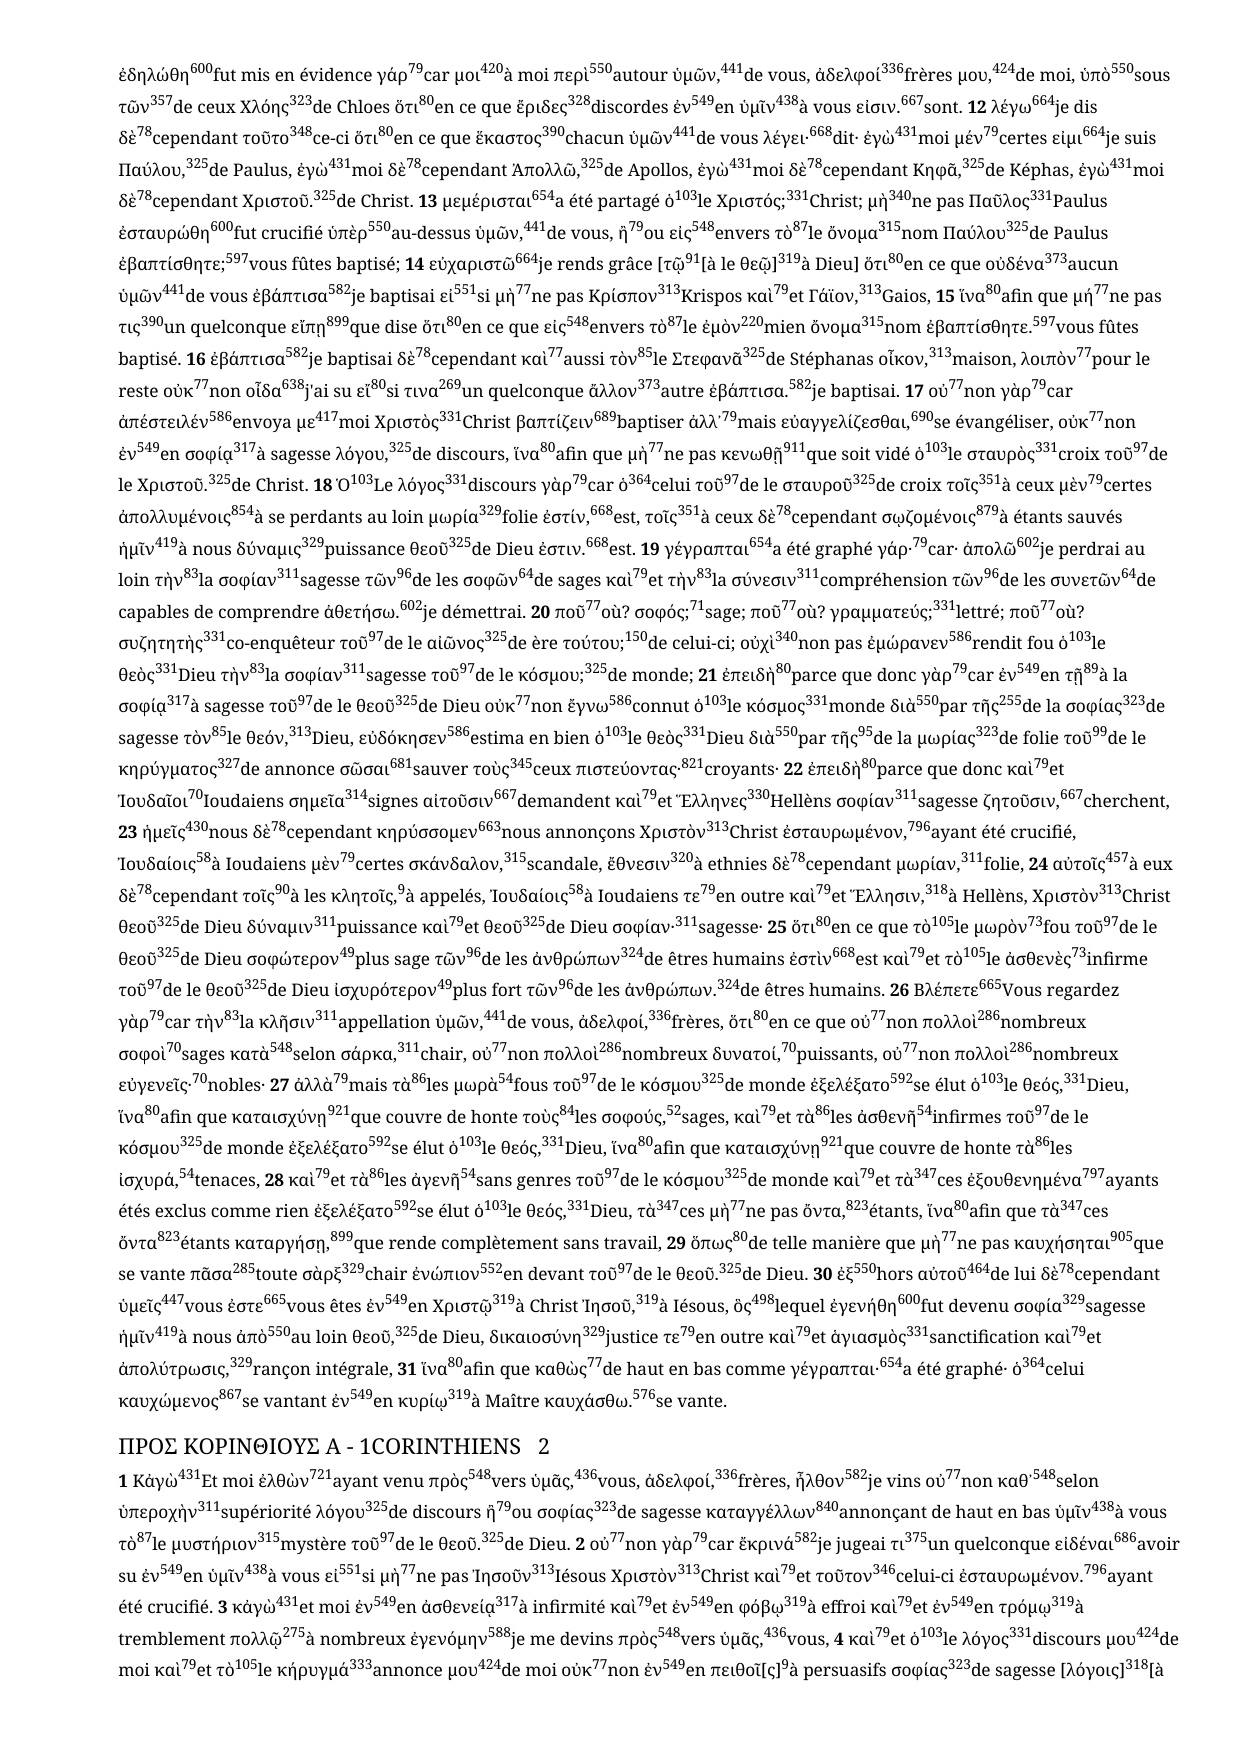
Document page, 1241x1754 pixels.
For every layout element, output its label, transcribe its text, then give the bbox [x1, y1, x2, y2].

text 1 Κἀγὼ431Et moi ἐλθὼν721ayant venu πρὸς548vers ὑμᾶς,436vous, ἀδελφοί,336frères, ἦλθον582je vins οὐ77non καθ᾽548selon ὑπεροχὴν311supériorité λόγου325de discours ἢ79ou σοφίας323de sagesse καταγγέλλων840annonçant de haut en bas ὑμῖν438à vous τὸ87le μυστήριον315mystère τοῦ97de le θεοῦ.325de Dieu. 2 οὐ77non γὰρ79car ἔκρινά582je jugeai τι375un quelconque εἰδέναι686avoir su ἐν549en ὑμῖν438à vous εἰ551si μὴ77ne pas Ἰησοῦν313Iésous Χριστὸν313Christ καὶ79et τοῦτον346celui-ci ἐσταυρωμένον.796ayant été crucifié. 3 κἀγὼ431et moi ἐν549en ἀσθενείᾳ317à infirmité καὶ79et ἐν549en φόβῳ319à effroi καὶ79et ἐν549en τρόμῳ319à tremblement πολλῷ275à nombreux ἐγενόμην588je me devins πρὸς548vers ὑμᾶς,436vous, 4 καὶ79et ὁ103le λόγος331discours μου424de moi καὶ79et τὸ105le κήρυγμά333annonce μου424de moi οὐκ77non ἐν549en πειθοῖ[ς]9à persuasifs σοφίας323de sagesse [λόγοις]318[à discours] ἀλλ᾽79mais ἐν549en ἀποδείξει317à apodictique πνεύματος327de souffle καὶ79et δυνάμεως,323de puissance, 5 ἵνα80afin que ἡ101la πίστις329croyance ὑμῶν441de vous μὴ77ne pas ᾖ921que soit ἐν549en σοφίᾳ317à sagesse ἀνθρώπων324de êtres humains ἀλλ᾽79mais ἐν549en δυνάμει317à puissance θεοῦ.325de Dieu. 6 Σοφίαν311Sagesse δὲ78cependant λαλοῦμεν663nous bavardons ἐν549en τοῖς90à les τελείοις,58à parfaits, σοφίαν311sagesse δὲ78cependant οὐ77non τοῦ97de le αἰῶνος325de ère τούτου150de celui-ci οὐδὲ79non cependant τῶν96de les ἀρχόντων324de chefs τοῦ97de le αἰῶνος325de ère τούτου150de celui-ci τῶν357de ceux καταργουμένων·884de étants rendus complètement sans travail· 7 ἀλλὰ79mais λαλοῦμεν663nous bavardons θεοῦ325de Dieu σοφίαν311sagesse ἐν549en μυστηρίῳ321à mystère τὴν344celle ἀποκεκρυμμένην,794ayante étée cachée loin, ἣν478laquelle προώρισεν586prédétermina ὁ103le θεὸς331Dieu πρὸ550d'avant τῶν96de les αἰώνων324de ères εἰς548envers δόξαν311gloire ἡμῶν,423de nous, 8 ἣν478laquelle οὐδεὶς390aucun τῶν96de les ἀρχόντων324de chefs τοῦ97de le αἰῶνος325de ère τούτου150de celui-ci ἔγνωκεν·642a connu· εἰ80si γὰρ79car ἔγνωσαν,585connurent, οὐκ77non ἂν340le cas échéant τὸν85le κύριον313Maître τῆς95de la δόξης323de gloire ἐσταύρωσαν.585crucifièrent. 9 ἀλλὰ79mais καθὼς77de haut en bas comme γέγραπται·654a été graphé· ἃ481lesquels ὀφθαλμὸς331oeil οὐκ77non εἶδεν586vit καὶ79et οὖς333oreille οὐκ77non ἤκουσεν586écouta καὶ79et ἐπὶ548sur καρδίαν311coeur ἀνθρώπου325de être humain οὐκ77non ἀνέβη,586monta, ἃ481lesquels ἡτοίμασεν586prépara ὁ103le θεὸς331Dieu τοῖς351à ceux ἀγαπῶσιν827à aimants αὐτόν.452lui. 10 ἡμῖν419à nous γὰρ79car ἀπεκάλυψεν586découvrit ὁ103le θεὸς331Dieu διὰ550par τοῦ99de le πνεύματος·327de souffle· τὸ105le γὰρ79car πνεῦμα333souffle πάντα374tous ἐραυνᾷ,668scrute, καὶ77aussi τὰ86les βάθη314profondeurs τοῦ97de le θεοῦ.325de Dieu. 11 τίς410quel γὰρ79car οἶδεν642a su ἀνθρώπων324de êtres humains τὰ347ces τοῦ97de le ἀνθρώπου325de être humain εἰ551si μὴ77ne pas τὸ105le πνεῦμα333souffle τοῦ97de le ἀνθρώπου325de être humain τὸ500ce ἐν549en αὐτῷ;458à lui; οὕτως77ainsi καὶ77aussi τὰ347ces τοῦ97de le θεοῦ325de Dieu οὐδεὶς390aucun ἔγνωκεν642a connu εἰ551si μὴ77ne pas τὸ105le πνεῦμα333souffle τοῦ97de le θεοῦ.325de Dieu. 12 ἡμεῖς430nous δὲ78cependant οὐ77non τὸ87le πνεῦμα315souffle τοῦ97de le κόσμου325de monde ἐλάβομεν581nous prîmes ἀλλὰ79mais τὸ87le πνεῦμα315souffle τὸ482ce ἐκ550hors τοῦ97de le θεοῦ,325de Dieu, ἵνα80afin que εἰδῶμεν912que nous ayons su τὰ347ces ὑπὸ550sous τοῦ97de le θεοῦ325de Dieu χαρισθέντα745ayants étés faits grâce ἡμῖν·419à nous· 13 ἃ481lesquels καὶ77aussi λαλοῦμεν663nous bavardons οὐκ77non ἐν549en διδακτοῖς58à enseignés ἀνθρωπίνης14de humaine σοφίας323de sagesse λόγοις318à discours ἀλλ᾽79mais ἐν549en διδακτοῖς58à enseignés πνεύματος,327de souffle, πνευματικοῖς60à souffliques πνευματικὰ54souffliques συγκρίνοντες.839jugeants avec. 14 ψυχικὸς22psychique δὲ78cependant ἄνθρωπος331être humain οὐ77non δέχεται674se accepte τὰ347ces τοῦ99de le πνεύματος327de souffle τοῦ97de le θεοῦ·325de Dieu· μωρία329folie γὰρ79car αὐτῷ458à lui ἐστιν668est καὶ79et οὐ77non δύναται674se peut γνῶναι,681connaître, ὅτι80en ce que πνευματικῶς77souffliquement ἀνακρίνεται.680est jugé de bas en haut. 15 ὁ103le δὲ78cependant πνευματικὸς71soufflique ἀνακρίνει668juge de bas en haut [τὰ]347[ces] πάντα,270tous, αὐτὸς469lui δὲ78cependant ὑπ᾽550sous οὐδενὸς384de aucun ἀνακρίνεται.680est jugé de bas en haut. 16 τίς410quel γὰρ79car ἔγνω586connut νοῦν313intellect κυρίου,325de Maître, ὃς498lequel συμβιβάσει606conciliera αὐτόν;452lui; ἡμεῖς430nous δὲ78cependant νοῦν313intellect Χριστοῦ325de Christ ἔχομεν.663nous avons. [118, 1465, 1181, 1682]
text ΠΡΟΣ ΚΟΡΙΝΘΙΟΥΣ Α - 1CORINTHIENS 2 [118, 1431, 1181, 1461]
text 1 Παῦλος331Paulus κλητὸς22appelé ἀπόστολος331envoyé Χριστοῦ325de Christ Ἰησοῦ325de Iésous διὰ550par θελήματος327de volonté θεοῦ325de Dieu καὶ79et Σωσθένης331Sosthène ὁ263le ἀδελφὸς331frère 2 τῇ89à la ἐκκλησίᾳ317à église τοῦ97de le θεοῦ325de Dieu ἡγιασμένοις800à ayants étés sanctifiés ἐν549en Χριστῷ319à Christ Ἰησοῦ,319à Iésous, τῇ350à celle οὔσῃ826à étante ἐν549en Κορίνθῳ,317à Corinthe, κλητοῖς9à appelés ἁγίοις,58à saints, σὺν549avec πᾶσιν377à tous τοῖς351à ceux ἐπικαλουμένοις854à se surnommants τὸ87le ὄνομα315nom τοῦ97de le κυρίου325de Maître ἡμῶν423de nous Ἰησοῦ325de Iésous Χριστοῦ325de Christ ἐν549en παντὶ275à tout τόπῳ,319à lieu, αὐτῶν463de eux καὶ79et ἡμῶν·423de nous· 3 χάρις329grâce ὑμῖν438à vous καὶ79et εἰρήνη329paix ἀπὸ550au loin θεοῦ325de Dieu πατρὸς325de père ἡμῶν423de nous καὶ79et κυρίου325de Maître Ἰησοῦ325de Iésous Χριστοῦ.325de Christ. 4 Εὐχαριστῶ664Je rends grâce τῷ91à le θεῷ319à Dieu μου424de moi πάντοτε77en tout moment περὶ550autour ὑμῶν441de vous ἐπὶ549sur τῇ89à la χάριτι317à grâce τοῦ97de le θεοῦ325de Dieu τῇ350à celle δοθείσῃ747à ayante étée donnée ὑμῖν438à vous ἐν549en Χριστῷ319à Christ Ἰησοῦ,319à Iésous, 5 ὅτι80en ce que ἐν549en παντὶ380à tout ἐπλουτίσθητε597vous fûtes enrichi ἐν549en αὐτῷ,458à lui, ἐν549en παντὶ275à tout λόγῳ319à discours καὶ79et πάσῃ273à toute γνώσει,317à connaissance, 6 καθὼς77de haut en bas comme τὸ105le μαρτύριον333témoignage τοῦ97de le Χριστοῦ325de Christ ἐβεβαιώθη600fut affermi ἐν549en ὑμῖν,438à vous, 7 ὥστε80de sorte que ὑμᾶς436vous μὴ77ne pas ὑστερεῖσθαι692être manqué ἐν549en μηδενὶ380à pas un χαρίσματι321à don de grâce ἀπεκδεχομένους848se attendants longuement τὴν83la ἀποκάλυψιν311découverte τοῦ97de le κυρίου325de Maître ἡμῶν423de nous Ἰησοῦ325de Iésous Χριστοῦ·325de Christ· 8 ὃς498lequel καὶ77aussi βεβαιώσει606affermira ὑμᾶς436vous ἕως552jusqu'à ce que τέλους327de achèvement ἀνεγκλήτους52sans accusations ἐν549en τῇ89à la ἡμέρᾳ317à journée τοῦ97de le κυρίου325de Maître ἡμῶν423de nous Ἰησοῦ325de Iésous [Χριστοῦ].325[de Christ]. 9 πιστὸς47croyable ὁ103le θεός,331Dieu, δι᾽550par οὗ492de lequel ἐκλήθητε597vous fûtes appelé εἰς548envers κοινωνίαν311communion τοῦ97de le υἱοῦ325de fils αὐτοῦ464de lui Ἰησοῦ325de Iésous Χριστοῦ325de Christ τοῦ97de le κυρίου325de Maître ἡμῶν.423de nous. 10 Παρακαλῶ664J'appelle à côté δὲ78cependant ὑμᾶς,436vous, ἀδελφοί,336frères, διὰ550par τοῦ99de le ὀνόματος327de nom τοῦ97de le κυρίου325de Maître ἡμῶν423de nous Ἰησοῦ325de Iésous Χριστοῦ,325de Christ, ἵνα80afin que τὸ87le αὐτὸ348même λέγητε918que vous disiez πάντες389tous καὶ79et μὴ77ne pas ᾖ921que soit ἐν549en ὑμῖν438à vous σχίσματα,332schismes, ἦτε918que vous soyez δὲ78cependant κατηρτισμένοι812ayants étés ajustés complètement ἐν549en τῷ91à le αὐτῷ144à même νοῒ319à intellect καὶ79et ἐν549en τῇ89à la αὐτῇ142à même γνώμῃ.317à opinion. 11 ἐδηλώθη600fut mis en évidence γάρ79car μοι420à moi περὶ550autour ὑμῶν,441de vous, ἀδελφοί336frères μου,424de moi, ὑπὸ550sous τῶν357de ceux Χλόης323de Chloes ὅτι80en ce que ἔριδες328discordes ἐν549en ὑμῖν438à vous εἰσιν.667sont. 12 λέγω664je dis δὲ78cependant τοῦτο348ce-ci ὅτι80en ce que ἕκαστος390chacun ὑμῶν441de vous λέγει·668dit· ἐγὼ431moi μέν79certes εἰμι664je suis Παύλου,325de Paulus, ἐγὼ431moi δὲ78cependant Ἀπολλῶ,325de Apollos, ἐγὼ431moi δὲ78cependant Κηφᾶ,325de Képhas, ἐγὼ431moi δὲ78cependant Χριστοῦ.325de Christ. 13 μεμέρισται654a été partagé ὁ103le Χριστός;331Christ; μὴ340ne pas Παῦλος331Paulus ἐσταυρώθη600fut crucifié ὑπὲρ550au-dessus ὑμῶν,441de vous, ἢ79ou εἰς548envers τὸ87le ὄνομα315nom Παύλου325de Paulus ἐβαπτίσθητε;597vous fûtes baptisé; 14 εὐχαριστῶ664je rends grâce [τῷ91[à le θεῷ]319à Dieu] ὅτι80en ce que οὐδένα373aucun ὑμῶν441de vous ἐβάπτισα582je baptisai εἰ551si μὴ77ne pas Κρίσπον313Krispos καὶ79et Γάϊον,313Gaios, 15 ἵνα80afin que μή77ne pas τις390un quelconque εἴπῃ899que dise ὅτι80en ce que εἰς548envers τὸ87le ἐμὸν220mien ὄνομα315nom ἐβαπτίσθητε.597vous fûtes baptisé. 16 ἐβάπτισα582je baptisai δὲ78cependant καὶ77aussi τὸν85le Στεφανᾶ325de Stéphanas οἶκον,313maison, λοιπὸν77pour le reste οὐκ77non οἶδα638j'ai su εἴ80si τινα269un quelconque ἄλλον373autre ἐβάπτισα.582je baptisai. 17 οὐ77non γὰρ79car ἀπέστειλέν586envoya με417moi Χριστὸς331Christ βαπτίζειν689baptiser ἀλλ᾽79mais εὐαγγελίζεσθαι,690se évangéliser, οὐκ77non ἐν549en σοφίᾳ317à sagesse λόγου,325de discours, ἵνα80afin que μὴ77ne pas κενωθῇ911que soit vidé ὁ103le σταυρὸς331croix τοῦ97de le Χριστοῦ.325de Christ. 18 Ὁ103Le λόγος331discours γὰρ79car ὁ364celui τοῦ97de le σταυροῦ325de croix τοῖς351à ceux μὲν79certes ἀπολλυμένοις854à se perdants au loin μωρία329folie ἐστίν,668est, τοῖς351à ceux δὲ78cependant σῳζομένοις879à étants sauvés ἡμῖν419à nous δύναμις329puissance θεοῦ325de Dieu ἐστιν.668est. 19 γέγραπται654a été graphé γάρ·79car· ἀπολῶ602je perdrai au loin τὴν83la σοφίαν311sagesse τῶν96de les σοφῶν64de sages καὶ79et τὴν83la σύνεσιν311compréhension τῶν96de les συνετῶν64de capables de comprendre ἀθετήσω.602je démettrai. 20 ποῦ77où? σοφός;71sage; ποῦ77où? γραμματεύς;331lettré; ποῦ77où? συζητητὴς331co-enquêteur τοῦ97de le αἰῶνος325de ère τούτου;150de celui-ci; οὐχὶ340non pas ἐμώρανεν586rendit fou ὁ103le θεὸς331Dieu τὴν83la σοφίαν311sagesse τοῦ97de le κόσμου;325de monde; 21 ἐπειδὴ80parce que donc γὰρ79car ἐν549en τῇ89à la σοφίᾳ317à sagesse τοῦ97de le θεοῦ325de Dieu οὐκ77non ἔγνω586connut ὁ103le κόσμος331monde διὰ550par τῆς255de la σοφίας323de sagesse τὸν85le θεόν,313Dieu, εὐδόκησεν586estima en bien ὁ103le θεὸς331Dieu διὰ550par τῆς95de la μωρίας323de folie τοῦ99de le κηρύγματος327de annonce σῶσαι681sauver τοὺς345ceux πιστεύοντας·821croyants· 22 ἐπειδὴ80parce que donc καὶ79et Ἰουδαῖοι70Ioudaiens σημεῖα314signes αἰτοῦσιν667demandent καὶ79et Ἕλληνες330Hellèns σοφίαν311sagesse ζητοῦσιν,667cherchent, 23 ἡμεῖς430nous δὲ78cependant κηρύσσομεν663nous annonçons Χριστὸν313Christ ἐσταυρωμένον,796ayant été crucifié, Ἰουδαίοις58à Ioudaiens μὲν79certes σκάνδαλον,315scandale, ἔθνεσιν320à ethnies δὲ78cependant μωρίαν,311folie, 24 αὐτοῖς457à eux δὲ78cependant τοῖς90à les κλητοῖς,9à appelés, Ἰουδαίοις58à Ioudaiens τε79en outre καὶ79et Ἕλλησιν,318à Hellèns, Χριστὸν313Christ θεοῦ325de Dieu δύναμιν311puissance καὶ79et θεοῦ325de Dieu σοφίαν·311sagesse· 25 ὅτι80en ce que τὸ105le μωρὸν73fou τοῦ97de le θεοῦ325de Dieu σοφώτερον49plus sage τῶν96de les ἀνθρώπων324de êtres humains ἐστὶν668est καὶ79et τὸ105le ἀσθενὲς73infirme τοῦ97de le θεοῦ325de Dieu ἰσχυρότερον49plus fort τῶν96de les ἀνθρώπων.324de êtres humains. 26 Βλέπετε665Vous regardez γὰρ79car τὴν83la κλῆσιν311appellation ὑμῶν,441de vous, ἀδελφοί,336frères, ὅτι80en ce que οὐ77non πολλοὶ286nombreux σοφοὶ70sages κατὰ548selon σάρκα,311chair, οὐ77non πολλοὶ286nombreux δυνατοί,70puissants, οὐ77non πολλοὶ286nombreux εὐγενεῖς·70nobles· 27 ἀλλὰ79mais τὰ86les μωρὰ54fous τοῦ97de le κόσμου325de monde ἐξελέξατο592se élut ὁ103le θεός,331Dieu, ἵνα80afin que καταισχύνῃ921que couvre de honte τοὺς84les σοφούς,52sages, καὶ79et τὰ86les ἀσθενῆ54infirmes τοῦ97de le κόσμου325de monde ἐξελέξατο592se élut ὁ103le θεός,331Dieu, ἵνα80afin que καταισχύνῃ921que couvre de honte τὰ86les ἰσχυρά,54tenaces, 28 καὶ79et τὰ86les ἀγενῆ54sans genres τοῦ97de le κόσμου325de monde καὶ79et τὰ347ces ἐξουθενημένα797ayants étés exclus comme rien ἐξελέξατο592se élut ὁ103le θεός,331Dieu, τὰ347ces μὴ77ne pas ὄντα,823étants, ἵνα80afin que τὰ347ces ὄντα823étants καταργήσῃ,899que rende complètement sans travail, 29 ὅπως80de telle manière que μὴ77ne pas καυχήσηται905que se vante πᾶσα285toute σὰρξ329chair ἐνώπιον552en devant τοῦ97de le θεοῦ.325de Dieu. 30 ἐξ550hors αὐτοῦ464de lui δὲ78cependant ὑμεῖς447vous ἐστε665vous êtes ἐν549en Χριστῷ319à Christ Ἰησοῦ,319à Iésous, ὃς498lequel ἐγενήθη600fut devenu σοφία329sagesse ἡμῖν419à nous ἀπὸ550au loin θεοῦ,325de Dieu, δικαιοσύνη329justice τε79en outre καὶ79et ἁγιασμὸς331sanctification καὶ79et ἀπολύτρωσις,329rançon intégrale, 31 ἵνα80afin que καθὼς77de haut en bas comme γέγραπται·654a été graphé· ὁ364celui καυχώμενος867se vantant ἐν549en κυρίῳ319à Maître καυχάσθω.576se vante. [118, 59, 1181, 1412]
